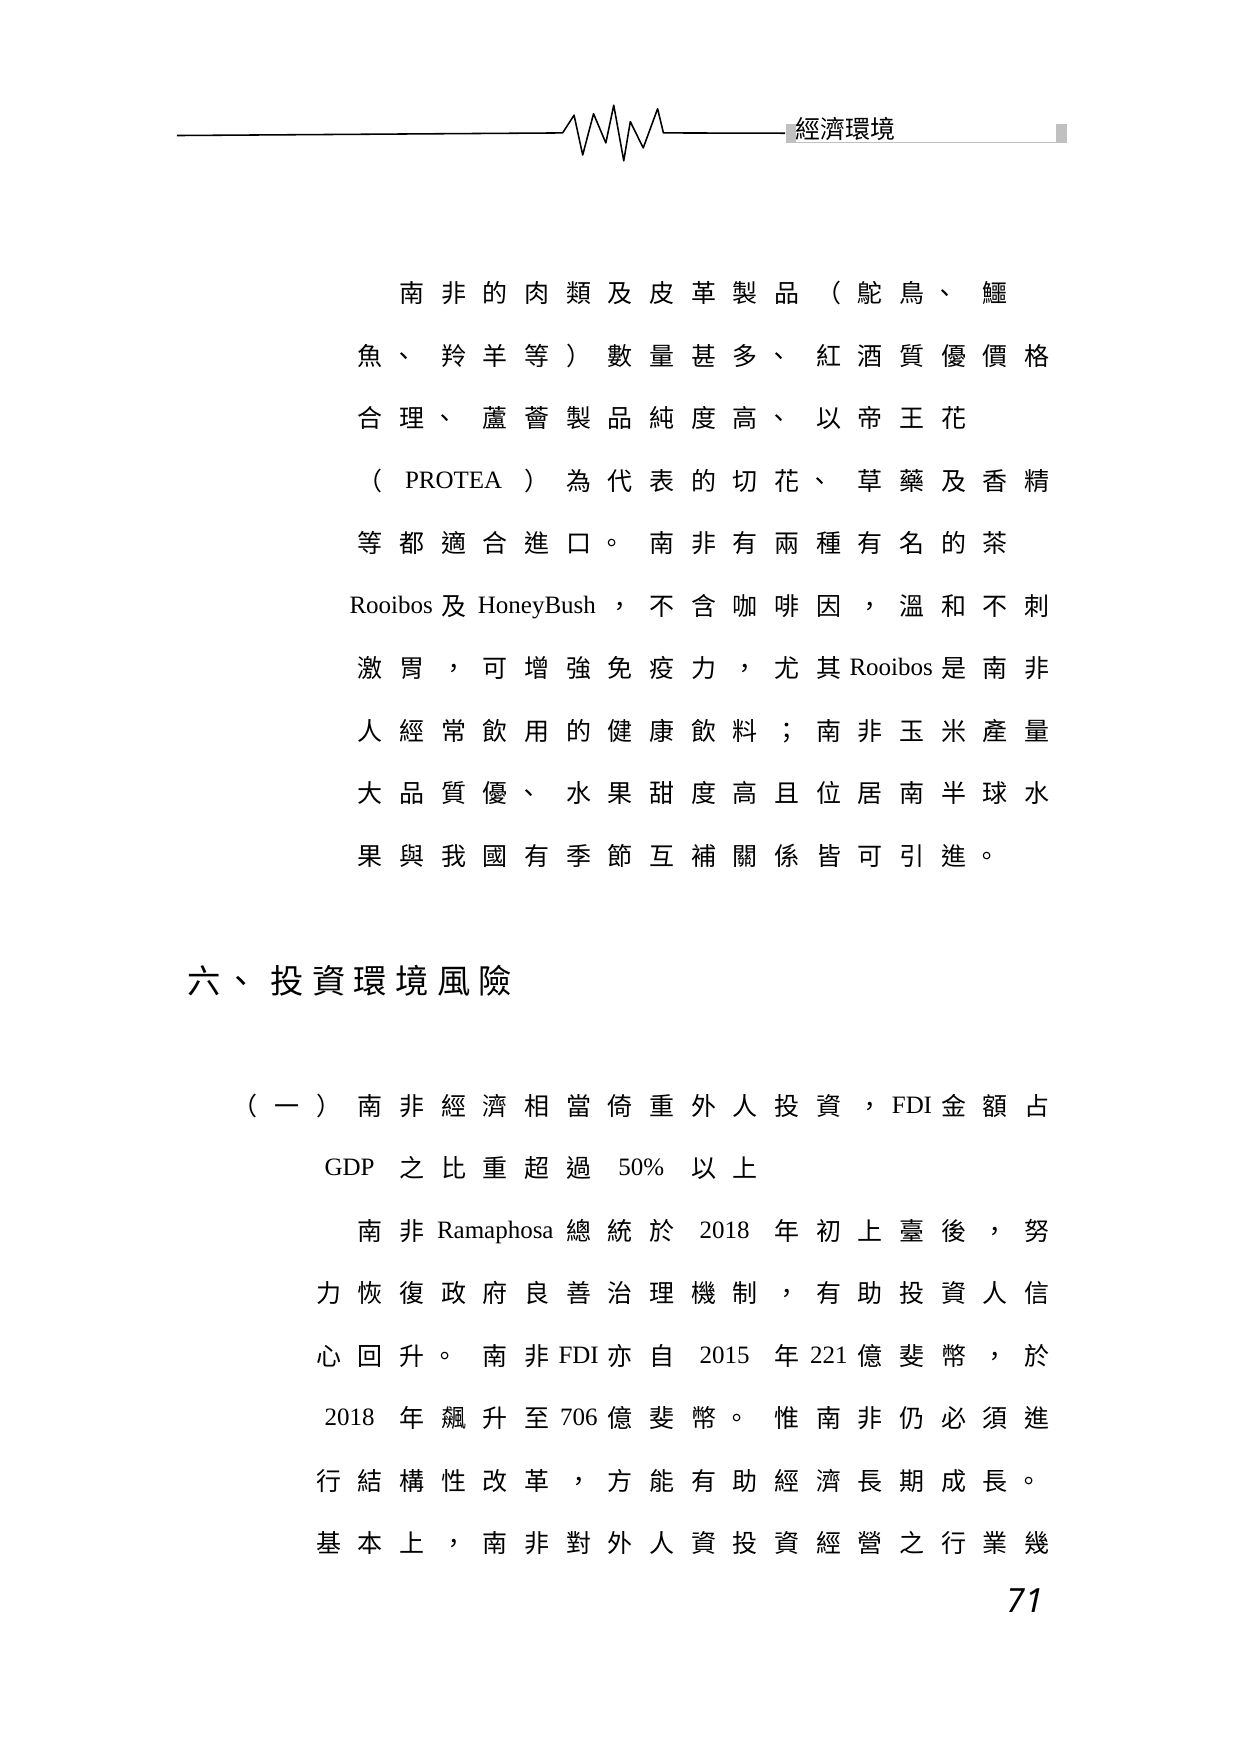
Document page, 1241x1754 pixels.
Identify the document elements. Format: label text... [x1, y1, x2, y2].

text 六、投資環境風險 [183, 938, 1058, 1000]
text 南非Ramaphosa總統於2018年初上臺後，努力恢復政府良善治理機制，有助投資人信心回升。南非FDI亦自2015年221億斐幣，於2018年飆升至706億斐幣。惟南非仍必須進行結構性改革，方能有助經濟長期成長。基本上，南非對外人資投資經營之行業幾 [281, 1188, 1058, 1563]
text 南非的肉類及皮革製品（鴕鳥、鱷魚、羚羊等）數量甚多、紅酒質優價格合理、蘆薈製品純度高、以帝王花（PROTEA）為代表的切花、草藥及香精等都適合進口。南非有兩種有名的茶Rooibos及HoneyBush，不含咖啡因，溫和不刺激胃，可增強免疫力，尤其Rooibos是南非人經常飲用的健康飲料；南非玉米產量大品質優、水果甜度高且位居南半球水果與我國有季節互補關係皆可引進。 [330, 250, 1058, 875]
text （一）南非經濟相當倚重外人投資，FDI金額占GDP之比重超過50%以上 [207, 1063, 1058, 1188]
